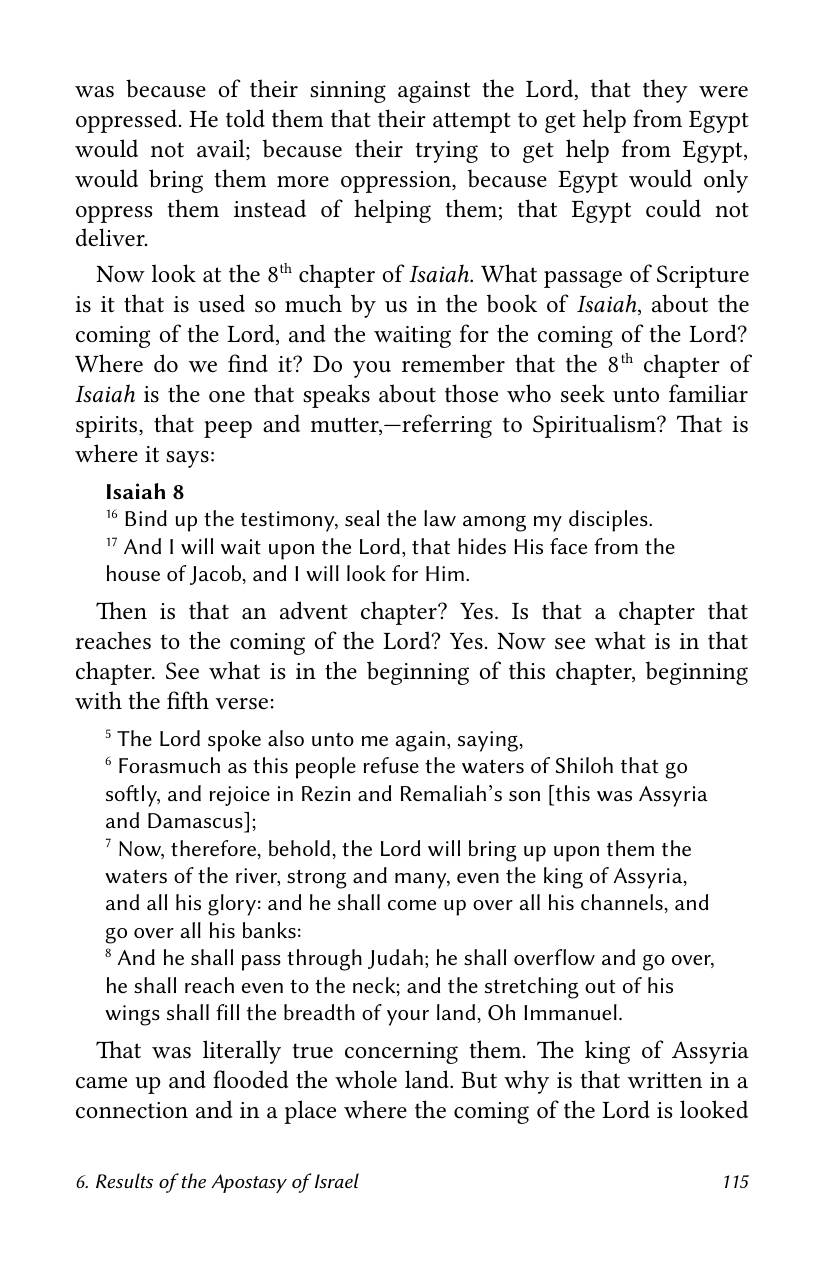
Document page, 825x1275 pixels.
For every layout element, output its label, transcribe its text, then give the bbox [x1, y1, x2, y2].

text 6 Forasmuch as this people refuse the waters of Shiloh that go softly, and rejoice in Rezin and Remaliah’s son [this was Assyria and Damascus]; [105, 753, 720, 834]
text Isaiah 8 [105, 479, 750, 505]
text Now look at the 8th chapter of Isaiah. What passage of Scripture is it that is used so much by us in the book of Isaiah, about the coming of the Lord, and the waiting for the coming of the Lord? Where do we find it? Do you remember that the 8th chapter of Isaiah is the one that speaks about those who seek unto familiar spirits, that peep and mutter,—referring to Spiritualism? That is where it says: [75, 260, 750, 468]
text 17 And I will wait upon the Lord, that hides His face from the house of Jacob, and I will look for Him. [105, 534, 720, 587]
text 7 Now, therefore, behold, the Lord will bring up upon them the waters of the river, strong and many, even the king of Assyria, and all his glory: and he shall come up over all his channels, and go over all his banks: [105, 836, 720, 944]
text Then is that an advent chapter? Yes. Is that a chapter that reaches to the coming of the Lord? Yes. Now see what is in that chapter. See what is in the beginning of this chapter, beginning with the fifth verse: [75, 597, 750, 716]
text That was literally true concerning them. The king of Assyria came up and flooded the whole land. But why is that written in a connection and in a place where the coming of the Lord is looked [75, 1036, 750, 1124]
text was because of their sinning against the Lord, that they were oppressed. He told them that their attempt to get help from Egypt would not avail; because their trying to get help from Egypt, would bring them more oppression, because Egypt would only oppress them instead of helping them; that Egypt could not deliver. [75, 75, 750, 253]
text 8 And he shall pass through Judah; he shall overflow and go over, he shall reach even to the neck; and the stretching out of his wings shall fill the breadth of your land, Oh Immanuel. [105, 945, 720, 1026]
text 16 Bind up the testimony, seal the law among my disciples. [105, 506, 720, 532]
text 5 The Lord spoke also unto me again, saying, [105, 726, 720, 752]
